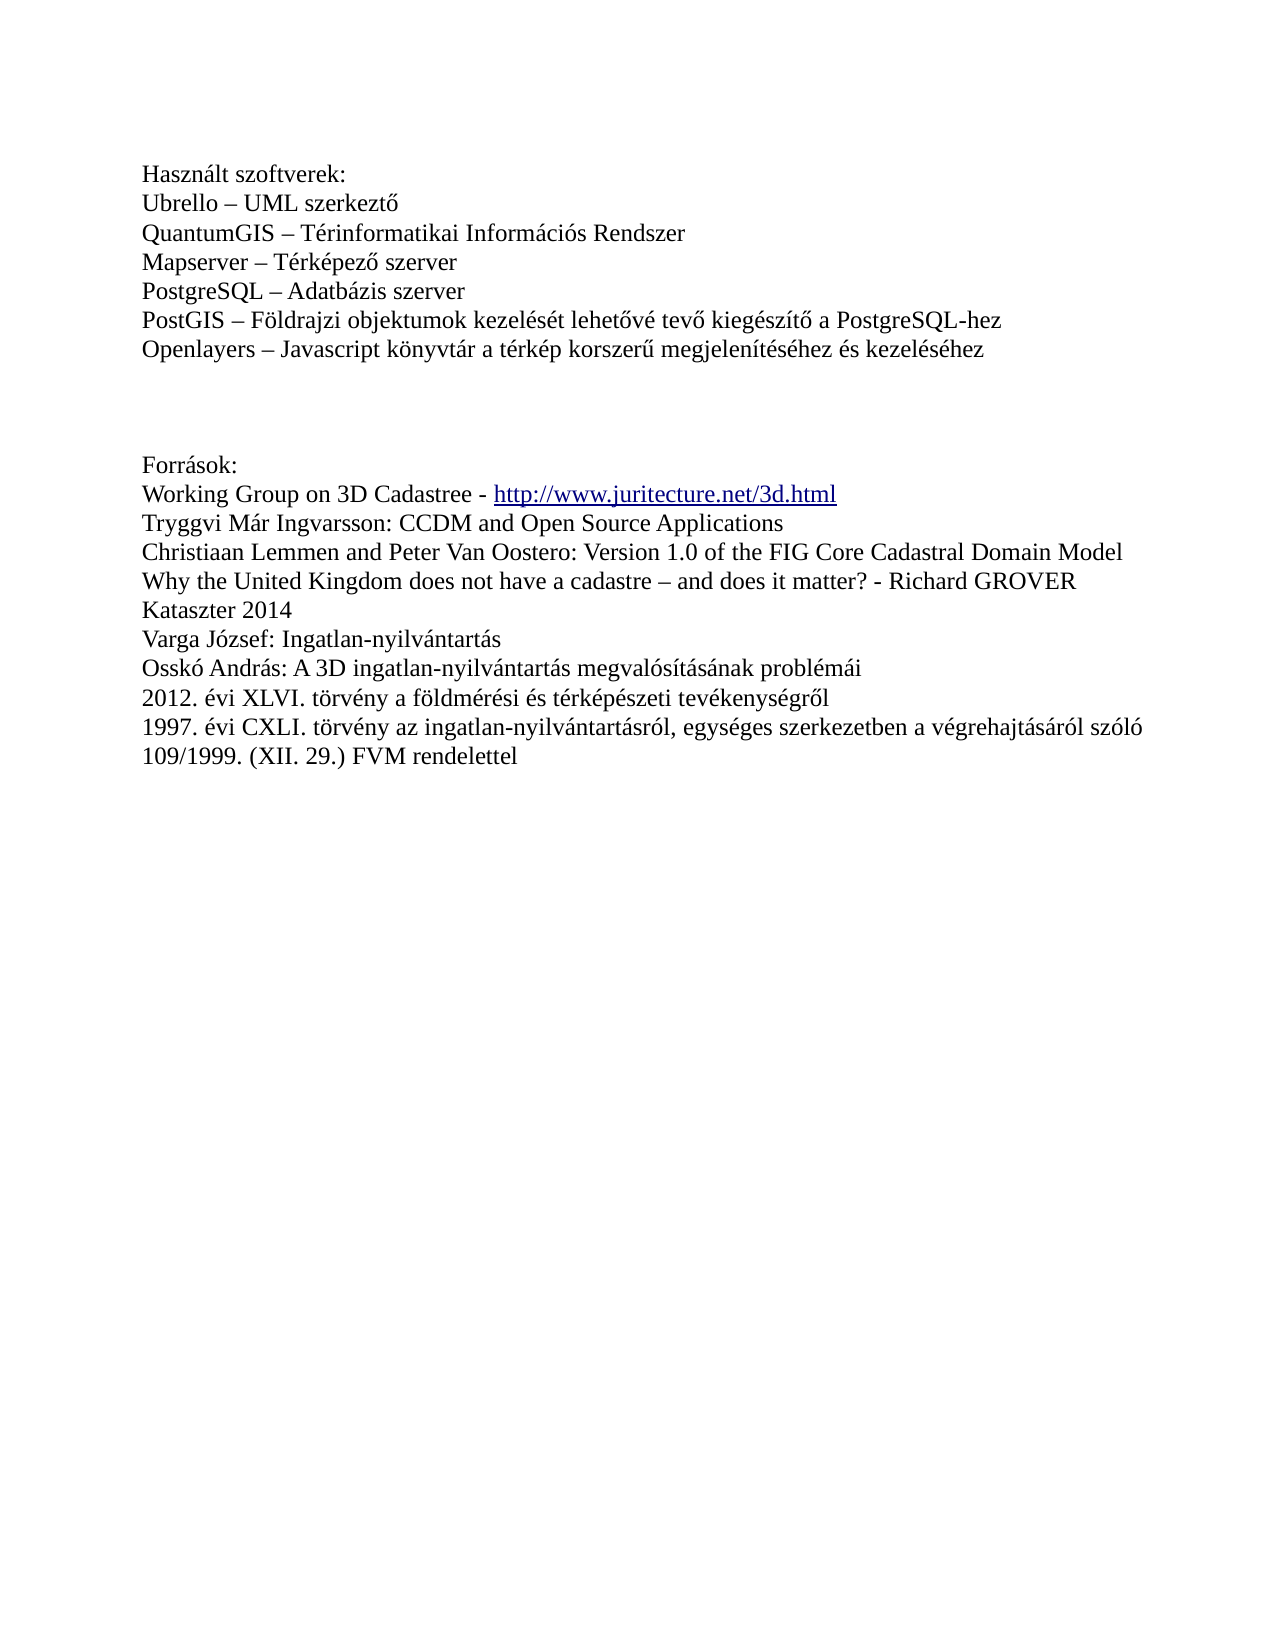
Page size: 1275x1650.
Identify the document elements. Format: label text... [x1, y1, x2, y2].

text Openlayers – Javascript könyvtár a térkép korszerű megjelenítéséhez és kezeléséhez [142, 334, 1156, 363]
text Tryggvi Már Ingvarsson: CCDM and Open Source Applications [142, 508, 1156, 537]
text Kataszter 2014 [142, 595, 1156, 624]
text 2012. évi XLVI. törvény a földmérési és térképészeti tevékenységről [142, 682, 1156, 711]
text Working Group on 3D Cadastree - http://www.juritecture.net/3d.html [142, 479, 1156, 508]
text Why the United Kingdom does not have a cadastre – and does it matter? - Richard GROVER [142, 566, 1156, 595]
text Christiaan Lemmen and Peter Van Oostero: Version 1.0 of the FIG Core Cadastral Domain Model [142, 537, 1156, 566]
text 109/1999. (XII. 29.) FVM rendelettel [142, 741, 1156, 769]
text Mapserver – Térképező szerver [142, 246, 1156, 276]
text QuantumGIS – Térinformatikai Információs Rendszer [142, 217, 1156, 246]
text 1997. évi CXLI. törvény az ingatlan-nyilvántartásról, egységes szerkezetben a végrehajtásáról szóló [142, 711, 1156, 741]
text Osskó András: A 3D ingatlan-nyilvántartás megvalósításának problémái [142, 653, 1156, 682]
text PostGIS – Földrajzi objektumok kezelését lehetővé tevő kiegészítő a PostgreSQL-hez [142, 304, 1156, 334]
text Varga József: Ingatlan-nyilvántartás [142, 624, 1156, 653]
text Ubrello – UML szerkeztő [142, 188, 1156, 217]
text Használt szoftverek: [142, 159, 1156, 188]
text PostgreSQL – Adatbázis szerver [142, 276, 1156, 304]
text Források: [142, 450, 1156, 479]
